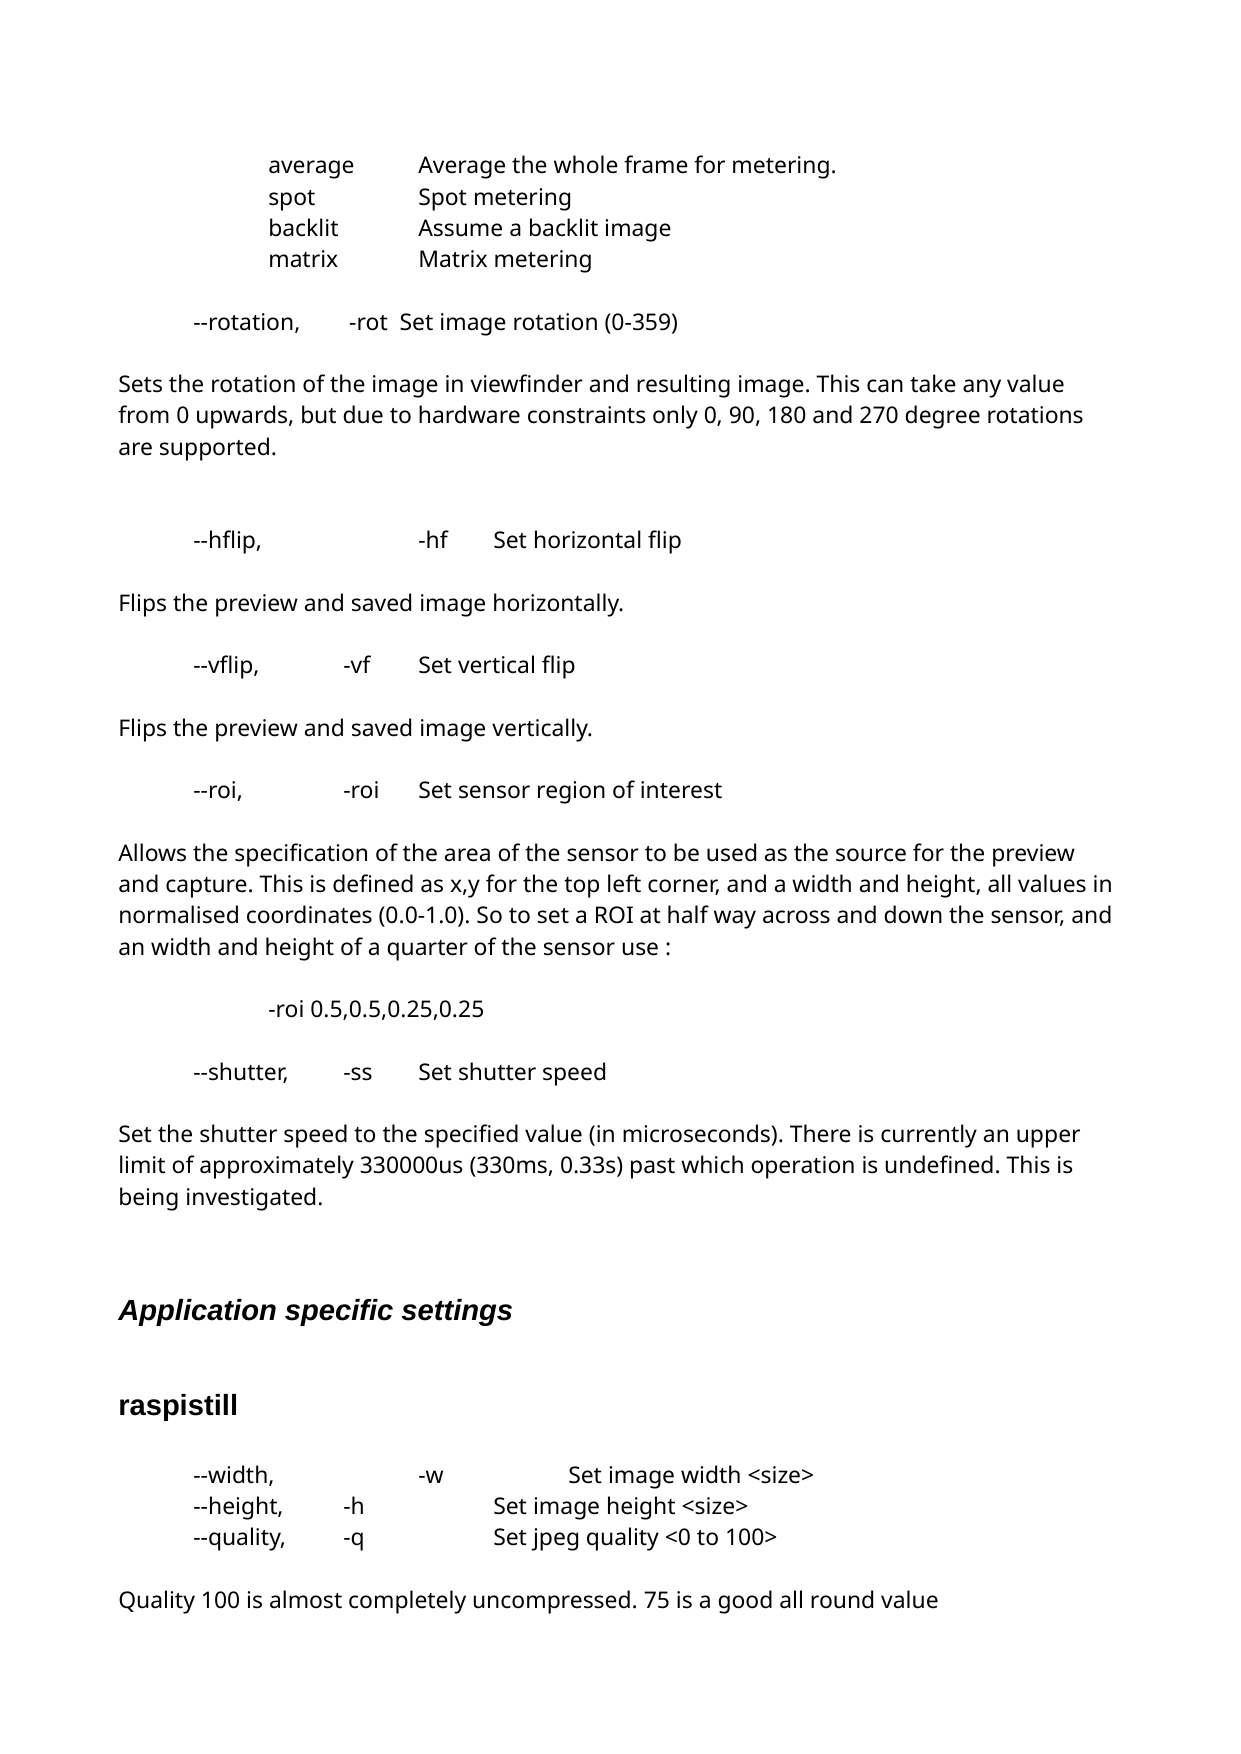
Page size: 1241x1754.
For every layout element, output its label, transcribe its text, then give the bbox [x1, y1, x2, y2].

text Sets the rotation of the image in viewfinder and resulting image. This can take any value from 0 upwards, but due to hardware constraints only 0, 90, 180 and 270 degree rotations are supported. [118, 368, 1122, 462]
text --height, -h Set image height <size> [193, 1490, 1122, 1521]
subtitle Application specific settings [118, 1293, 1122, 1327]
text --vflip, -vf Set vertical flip [118, 649, 1122, 681]
text --roi, -roi Set sensor region of interest [118, 774, 1122, 806]
text Flips the preview and saved image horizontally. [118, 587, 1122, 618]
text --rotation, -rot Set image rotation (0-359) [118, 306, 1122, 337]
text Set the shutter speed to the specified value (in microseconds). There is currently an upper limit of approximately 330000us (330ms, 0.33s) past which operation is undefined. This is being investigated. [118, 1118, 1122, 1212]
text Allows the specification of the area of the sensor to be used as the source for the preview and capture. This is defined as x,y for the top left corner, and a width and height, all values in normalised coordinates (0.0-1.0). So to set a ROI at half way across and down the sensor, and an width and height of a quarter of the sensor use : [118, 837, 1122, 962]
text Flips the preview and saved image vertically. [118, 712, 1122, 743]
text --shutter, -ss Set shutter speed [118, 1056, 1122, 1087]
text --width, -w Set image width <size> [193, 1459, 1122, 1490]
text Quality 100 is almost completely uncompressed. 75 is a good all round value [118, 1584, 1122, 1615]
text -roi 0.5,0.5,0.25,0.25 [118, 993, 1122, 1024]
text --quality, -q Set jpeg quality <0 to 100> [193, 1521, 1122, 1552]
text backlit Assume a backlit image [268, 212, 1122, 243]
subtitle raspistill [118, 1388, 1122, 1422]
text --hflip, -hf Set horizontal flip [118, 524, 1122, 556]
text matrix Matrix metering [268, 243, 1122, 274]
text average Average the whole frame for metering. [268, 149, 1122, 181]
text spot Spot metering [268, 181, 1122, 212]
